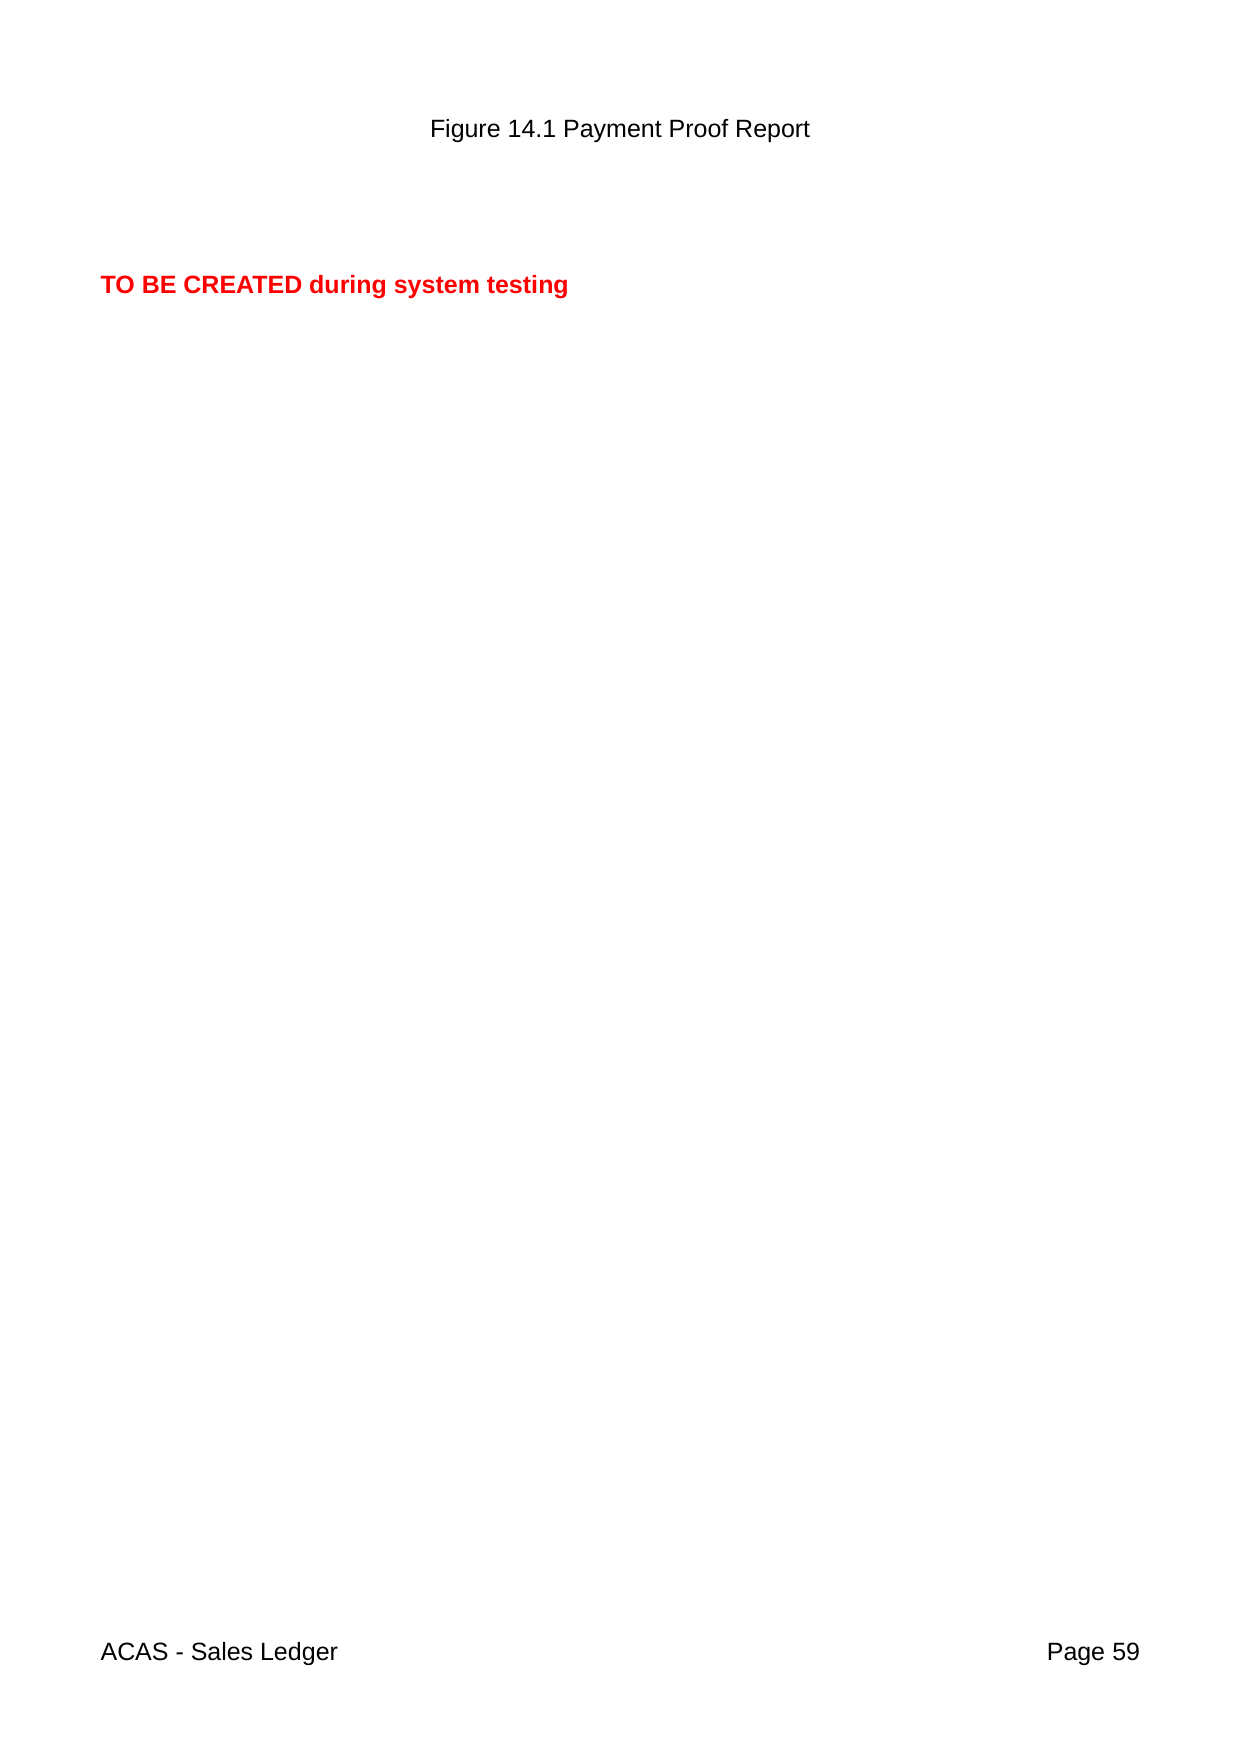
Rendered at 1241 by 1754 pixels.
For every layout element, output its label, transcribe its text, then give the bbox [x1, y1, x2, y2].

text Figure 14.1 Payment Proof Report [100, 113, 1140, 142]
text TO BE CREATED during system testing [100, 270, 1140, 298]
